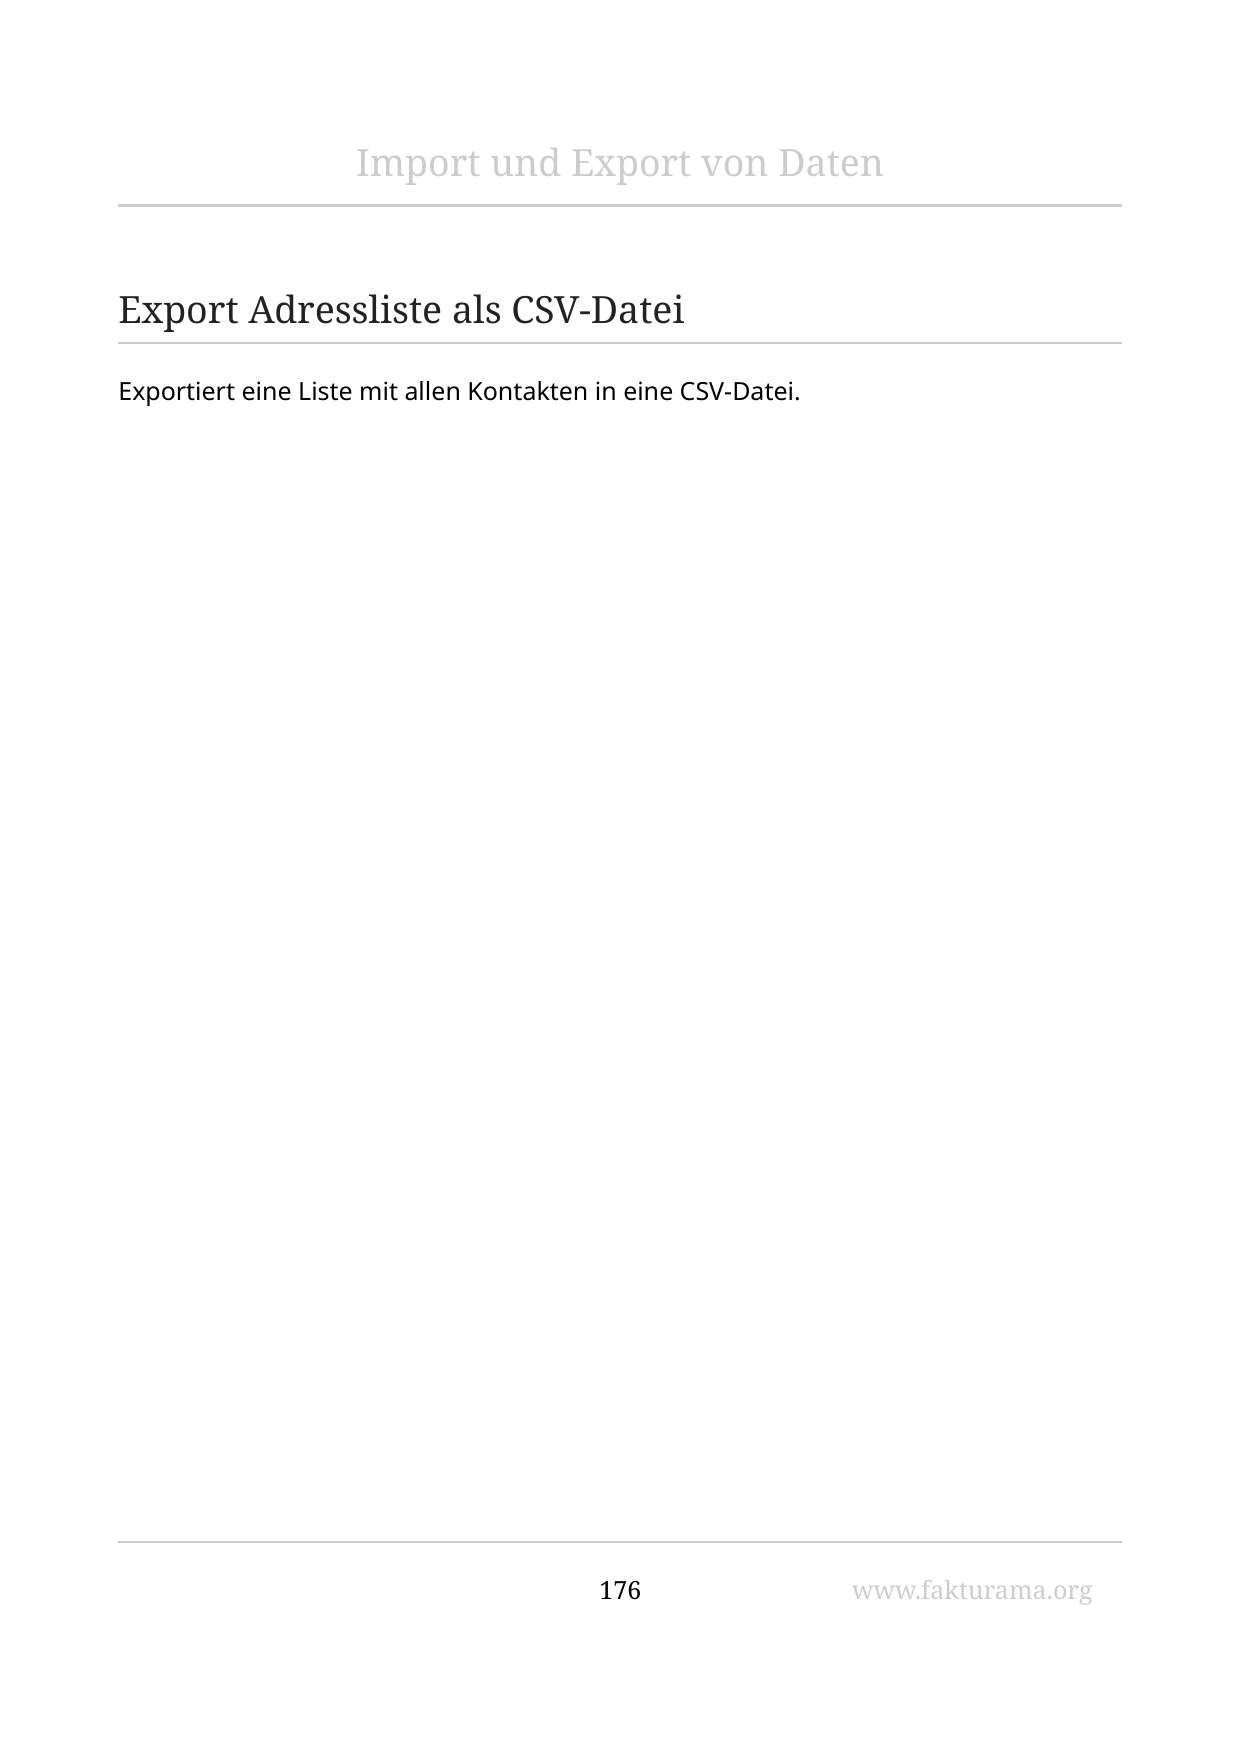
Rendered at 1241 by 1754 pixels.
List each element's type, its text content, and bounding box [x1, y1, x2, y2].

subtitle Export Adressliste als CSV-Datei [118, 283, 1122, 342]
text Exportiert eine Liste mit allen Kontakten in eine CSV-Datei. [118, 373, 1122, 407]
